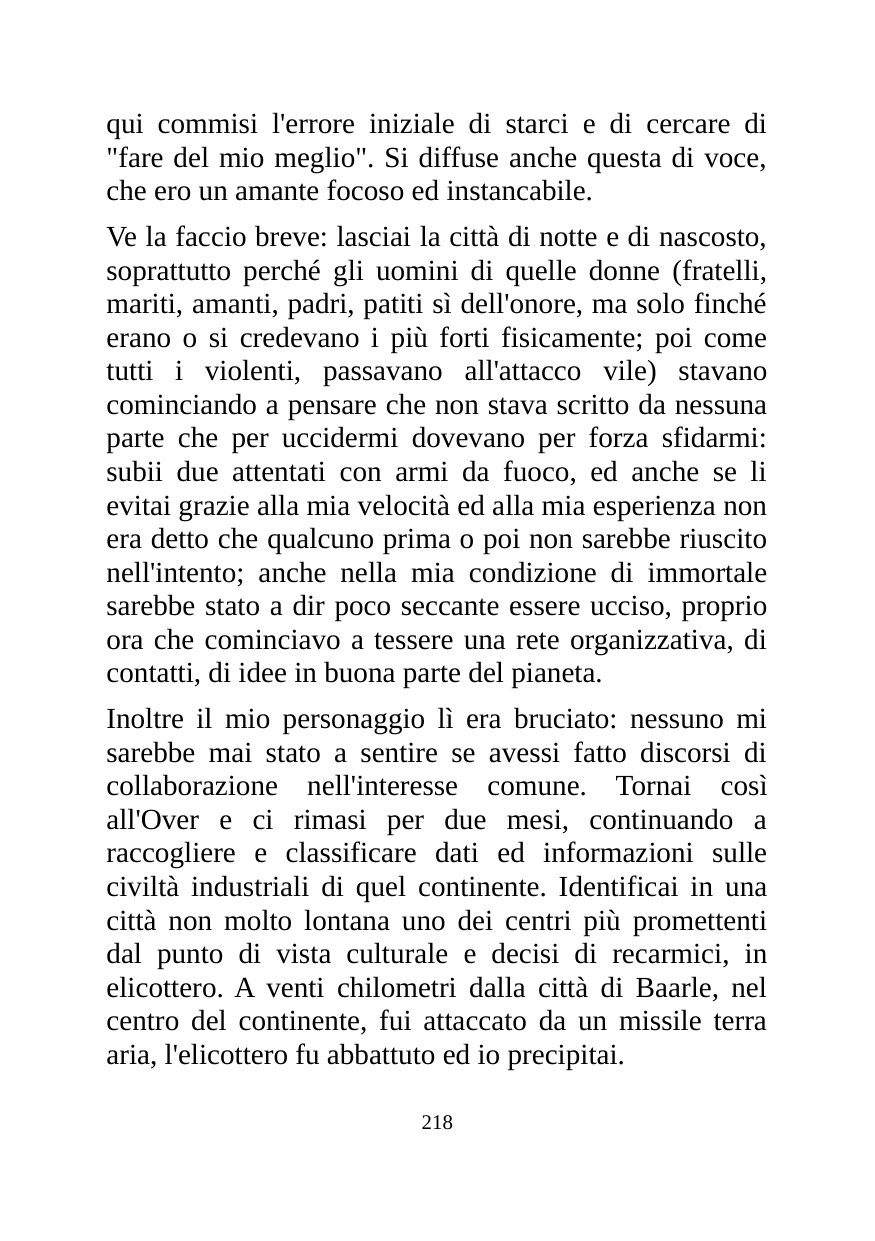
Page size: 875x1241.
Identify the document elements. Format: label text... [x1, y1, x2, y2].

text qui commisi l'errore iniziale di starci e di cercare di "fare del mio meglio". Si diffuse anche questa di voce, che ero un amante focoso ed instancabile. [106, 106, 768, 207]
text Inoltre il mio personaggio lì era bruciato: nessuno mi sarebbe mai stato a sentire se avessi fatto discorsi di collaborazione nell'interesse comune. Tornai così all'Over e ci rimasi per due mesi, continuando a raccogliere e classificare dati ed informazioni sulle civiltà industriali di quel continente. Identificai in una città non molto lontana uno dei centri più promettenti dal punto di vista culturale e decisi di recarmici, in elicottero. A venti chilometri dalla città di Baarle, nel centro del continente, fui attaccato da un missile terra aria, l'elicottero fu abbattuto ed io precipitai. [106, 701, 768, 1070]
text Ve la faccio breve: lasciai la città di notte e di nascosto, soprattutto perché gli uomini di quelle donne (fratelli, mariti, amanti, padri, patiti sì dell'onore, ma solo finché erano o si credevano i più forti fisicamente; poi come tutti i violenti, passavano all'attacco vile) stavano cominciando a pensare che non stava scritto da nessuna parte che per uccidermi dovevano per forza sfidarmi: subii due attentati con armi da fuoco, ed anche se li evitai grazie alla mia velocità ed alla mia esperienza non era detto che qualcuno prima o poi non sarebbe riuscito nell'intento; anche nella mia condizione di immortale sarebbe stato a dir poco seccante essere ucciso, proprio ora che cominciavo a tessere una rete organizzativa, di contatti, di idee in buona parte del pianeta. [106, 219, 768, 689]
